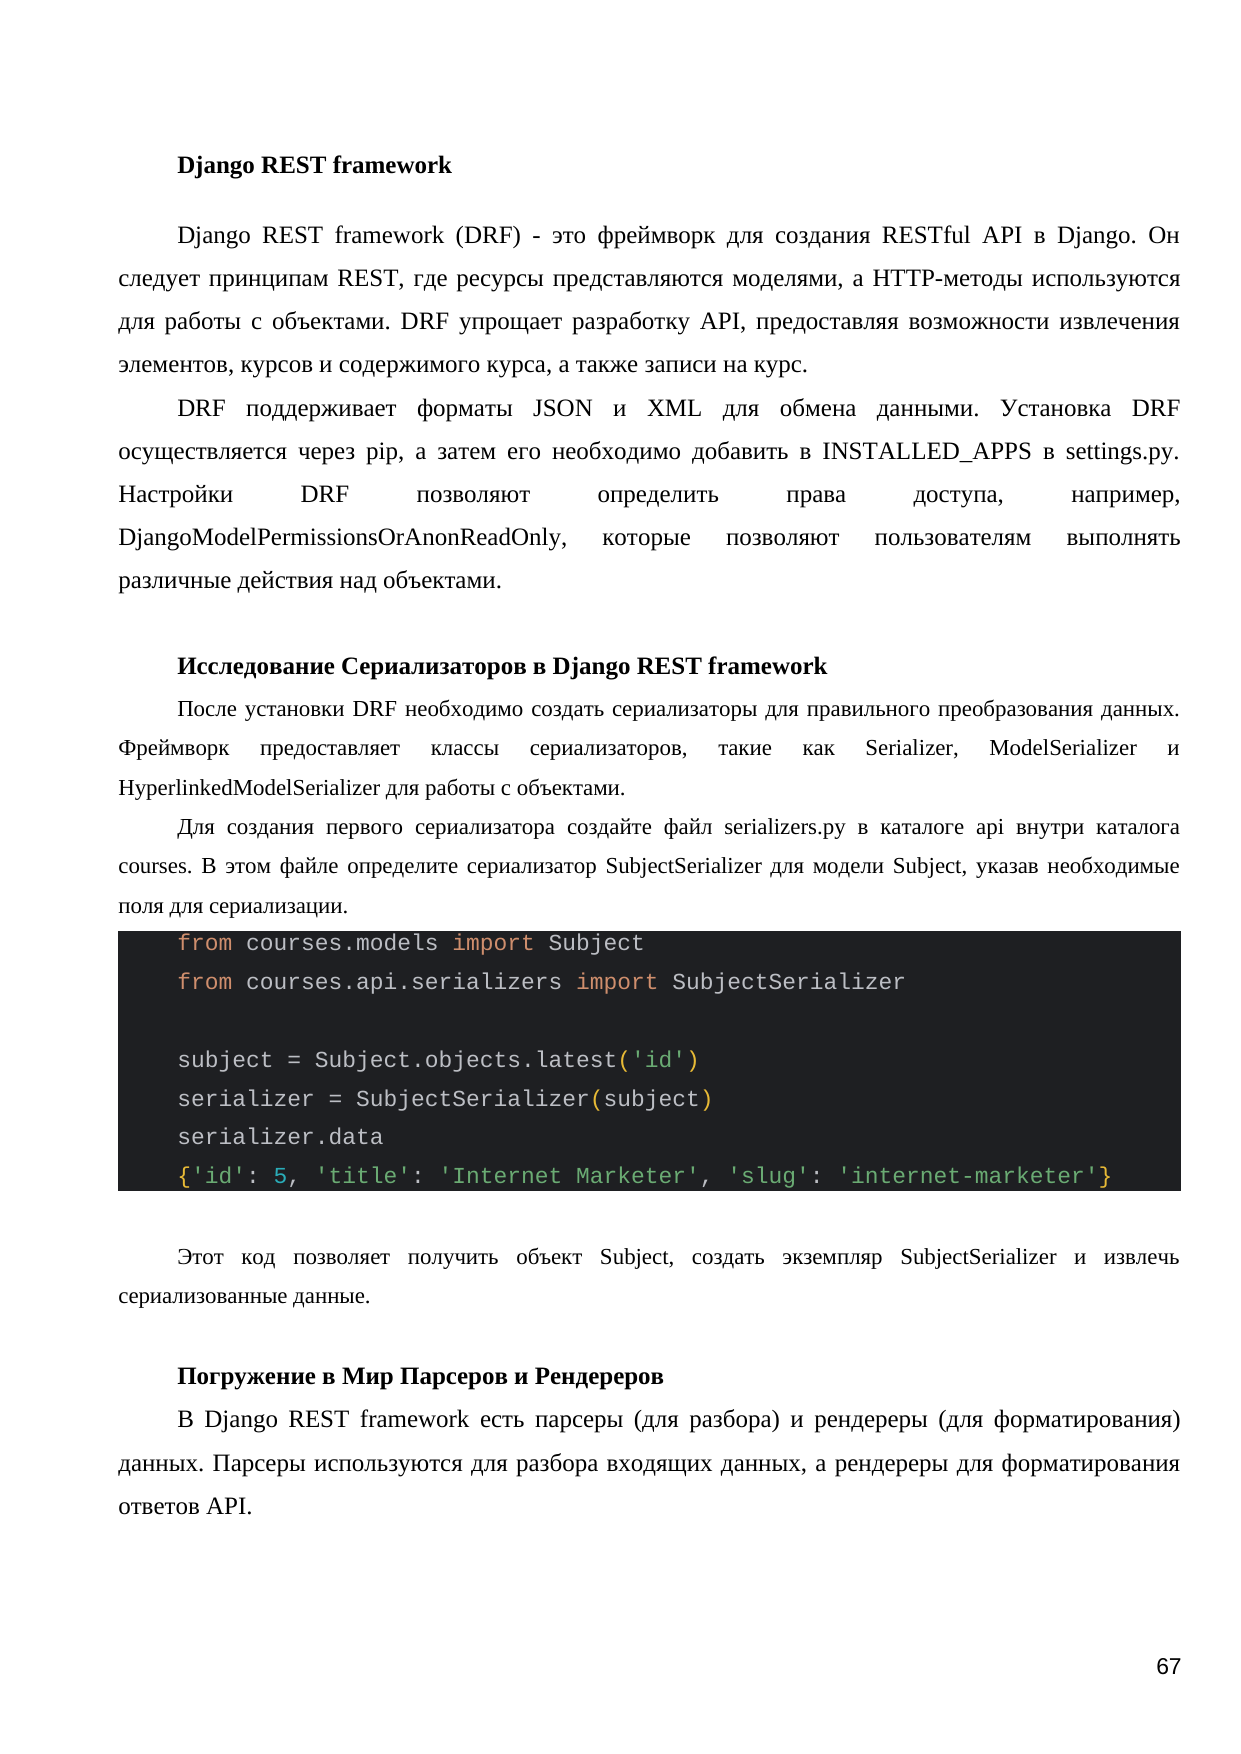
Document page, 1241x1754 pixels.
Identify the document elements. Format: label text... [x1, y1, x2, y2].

text serializer = SubjectSerializer(subject) [118, 1087, 1181, 1113]
text serializer.data [118, 1126, 1181, 1152]
text subject = Subject.objects.latest('id') [118, 1048, 1181, 1074]
text В Django REST framework есть парсеры (для разбора) и рендереры (для форматирования) данных. Парсеры используются для разбора входящих данных, а рендереры для форматирования ответов API. [118, 1404, 1181, 1519]
text Этот код позволяет получить объект Subject, создать экземпляр SubjectSerializer и извлечь сериализованные данные. [118, 1243, 1181, 1309]
text Исследование Сериализаторов в Django REST framework [118, 651, 1181, 680]
text from courses.models import Subject [118, 931, 1181, 957]
text Для создания первого сериализатора создайте файл serializers.py в каталоге api внутри каталога courses. В этом файле определите сериализатор SubjectSerializer для модели Subject, указав необходимые поля для сериализации. [118, 813, 1181, 918]
text Django REST framework [118, 150, 1181, 179]
text После установки DRF необходимо создать сериализаторы для правильного преобразования данных. Фреймворк предоставляет классы сериализаторов, такие как Serializer, ModelSerializer и HyperlinkedModelSerializer для работы с объектами. [118, 694, 1181, 800]
text Django REST framework (DRF) - это фреймворк для создания RESTful API в Django. Он следует принципам REST, где ресурсы представляются моделями, а HTTP-методы используются для работы с объектами. DRF упрощает разработку API, предоставляя возможности извлечения элементов, курсов и содержимого курса, а также записи на курс. [118, 220, 1181, 378]
text DRF поддерживает форматы JSON и XML для обмена данными. Установка DRF осуществляется через pip, а затем его необходимо добавить в INSTALLED_APPS в settings.py. Настройки DRF позволяют определить права доступа, например, DjangoModelPermissionsOrAnonReadOnly, которые позволяют пользователям выполнять различные действия над объектами. [118, 393, 1181, 594]
text {'id': 5, 'title': 'Internet Marketer', 'slug': 'internet-marketer'} [118, 1164, 1181, 1191]
text Погружение в Мир Парсеров и Рендереров [118, 1361, 1181, 1390]
text from courses.api.serializers import SubjectSerializer [118, 970, 1181, 996]
